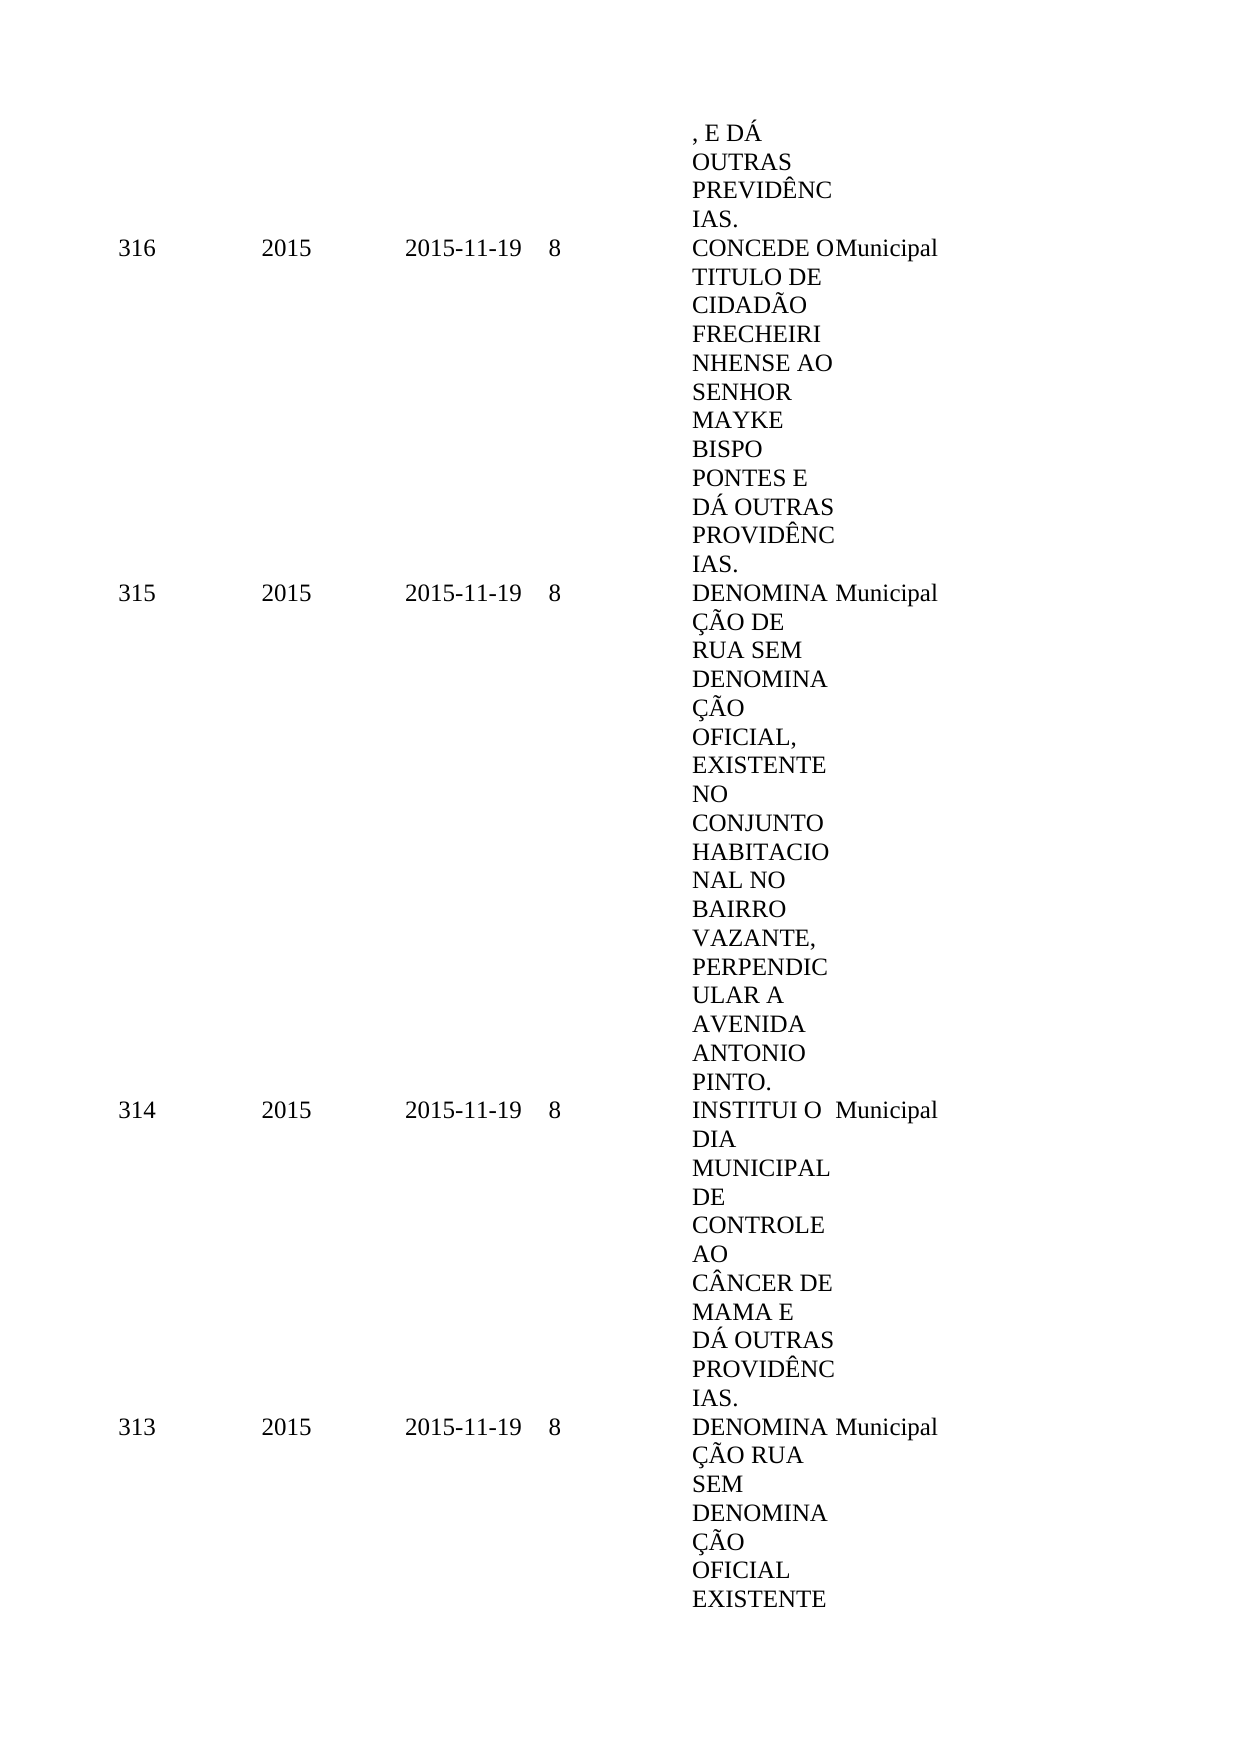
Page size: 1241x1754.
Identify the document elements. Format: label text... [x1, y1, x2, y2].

table_cell INSTITUI O DIA MUNICIPAL DE CONTROLE AO CÂNCER DE MAMA E DÁ OUTRAS PROVIDÊNCIAS. [692, 1096, 835, 1412]
table_cell 315 [118, 578, 261, 1096]
table_cell 2015 [261, 1412, 405, 1613]
table_cell 2015-11-19 [405, 578, 548, 1096]
table_cell 2015-11-19 [405, 1412, 548, 1613]
table_cell [548, 118, 692, 233]
table_cell [405, 118, 548, 233]
table_cell [979, 1096, 1122, 1412]
table_cell [835, 118, 979, 233]
table_cell [979, 1412, 1122, 1613]
table_cell 8 [548, 1412, 692, 1613]
table_cell 313 [118, 1412, 261, 1613]
table_cell , E DÁ OUTRAS PREVIDÊNCIAS. [692, 118, 835, 233]
table_cell [979, 578, 1122, 1096]
table_cell 314 [118, 1096, 261, 1412]
table_cell [118, 118, 261, 233]
table_cell 2015 [261, 578, 405, 1096]
table_cell 2015-11-19 [405, 233, 548, 578]
table_cell DENOMINAÇÃO DE RUA SEM DENOMINAÇÃO OFICIAL, EXISTENTE NO CONJUNTO HABITACIONAL NO BAIRRO VAZANTE, PERPENDICULAR A AVENIDA ANTONIO PINTO. [692, 578, 835, 1096]
table_cell [979, 118, 1122, 233]
table_cell 2015-11-19 [405, 1096, 548, 1412]
table_cell 8 [548, 578, 692, 1096]
table_cell 2015 [261, 233, 405, 578]
table_cell Municipal [835, 233, 979, 578]
table_cell Municipal [835, 1096, 979, 1412]
table_cell CONCEDE O TITULO DE CIDADÃO FRECHEIRINHENSE AO SENHOR MAYKE BISPO PONTES E DÁ OUTRAS PROVIDÊNCIAS. [692, 233, 835, 578]
table_cell 8 [548, 233, 692, 578]
table_cell [979, 233, 1122, 578]
table_cell DENOMINAÇÃO RUA SEM DENOMINAÇÃO OFICIAL EXISTENTE [692, 1412, 835, 1613]
table_cell Municipal [835, 1412, 979, 1613]
table_cell 2015 [261, 1096, 405, 1412]
table_cell 316 [118, 233, 261, 578]
table_cell 8 [548, 1096, 692, 1412]
table_cell [261, 118, 405, 233]
table_cell Municipal [835, 578, 979, 1096]
